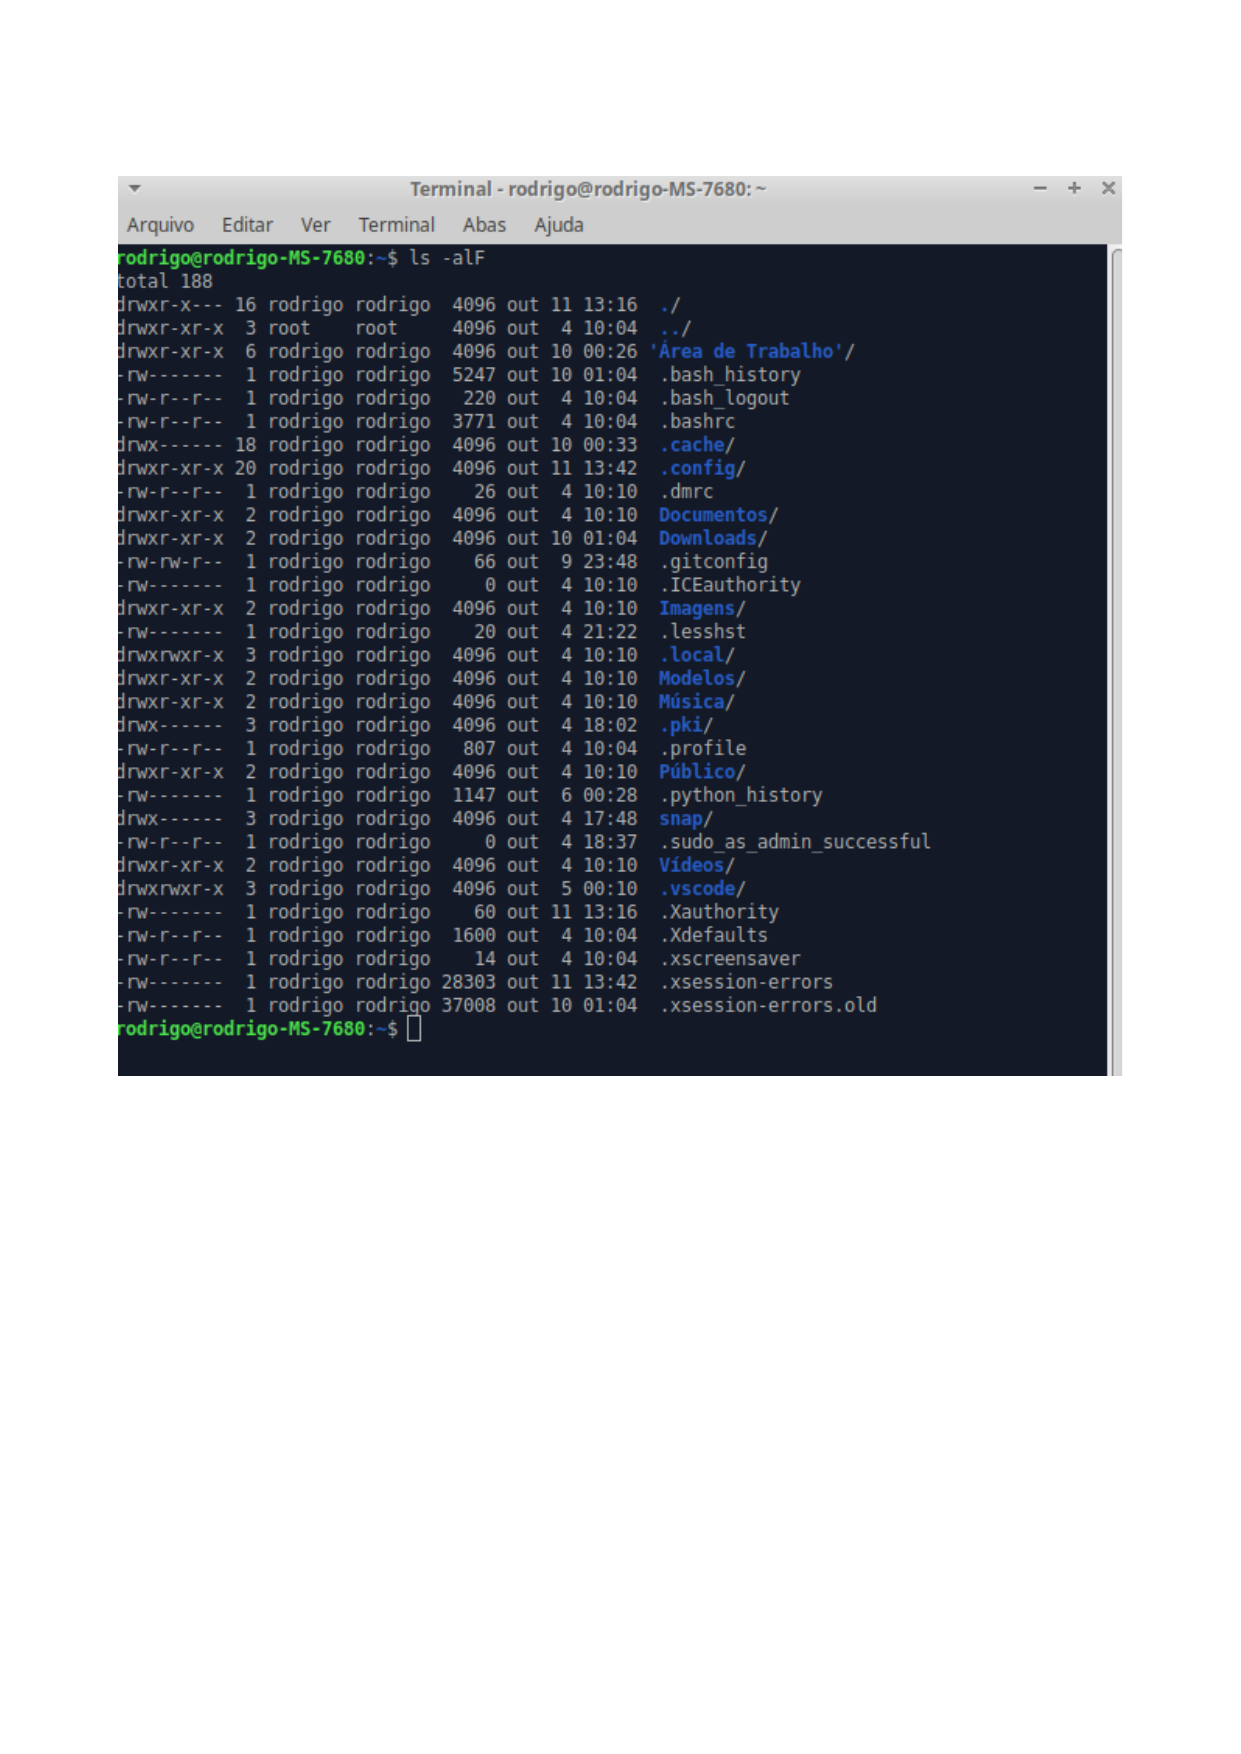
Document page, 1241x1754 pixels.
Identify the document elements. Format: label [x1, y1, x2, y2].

picture [118, 176, 1123, 1076]
